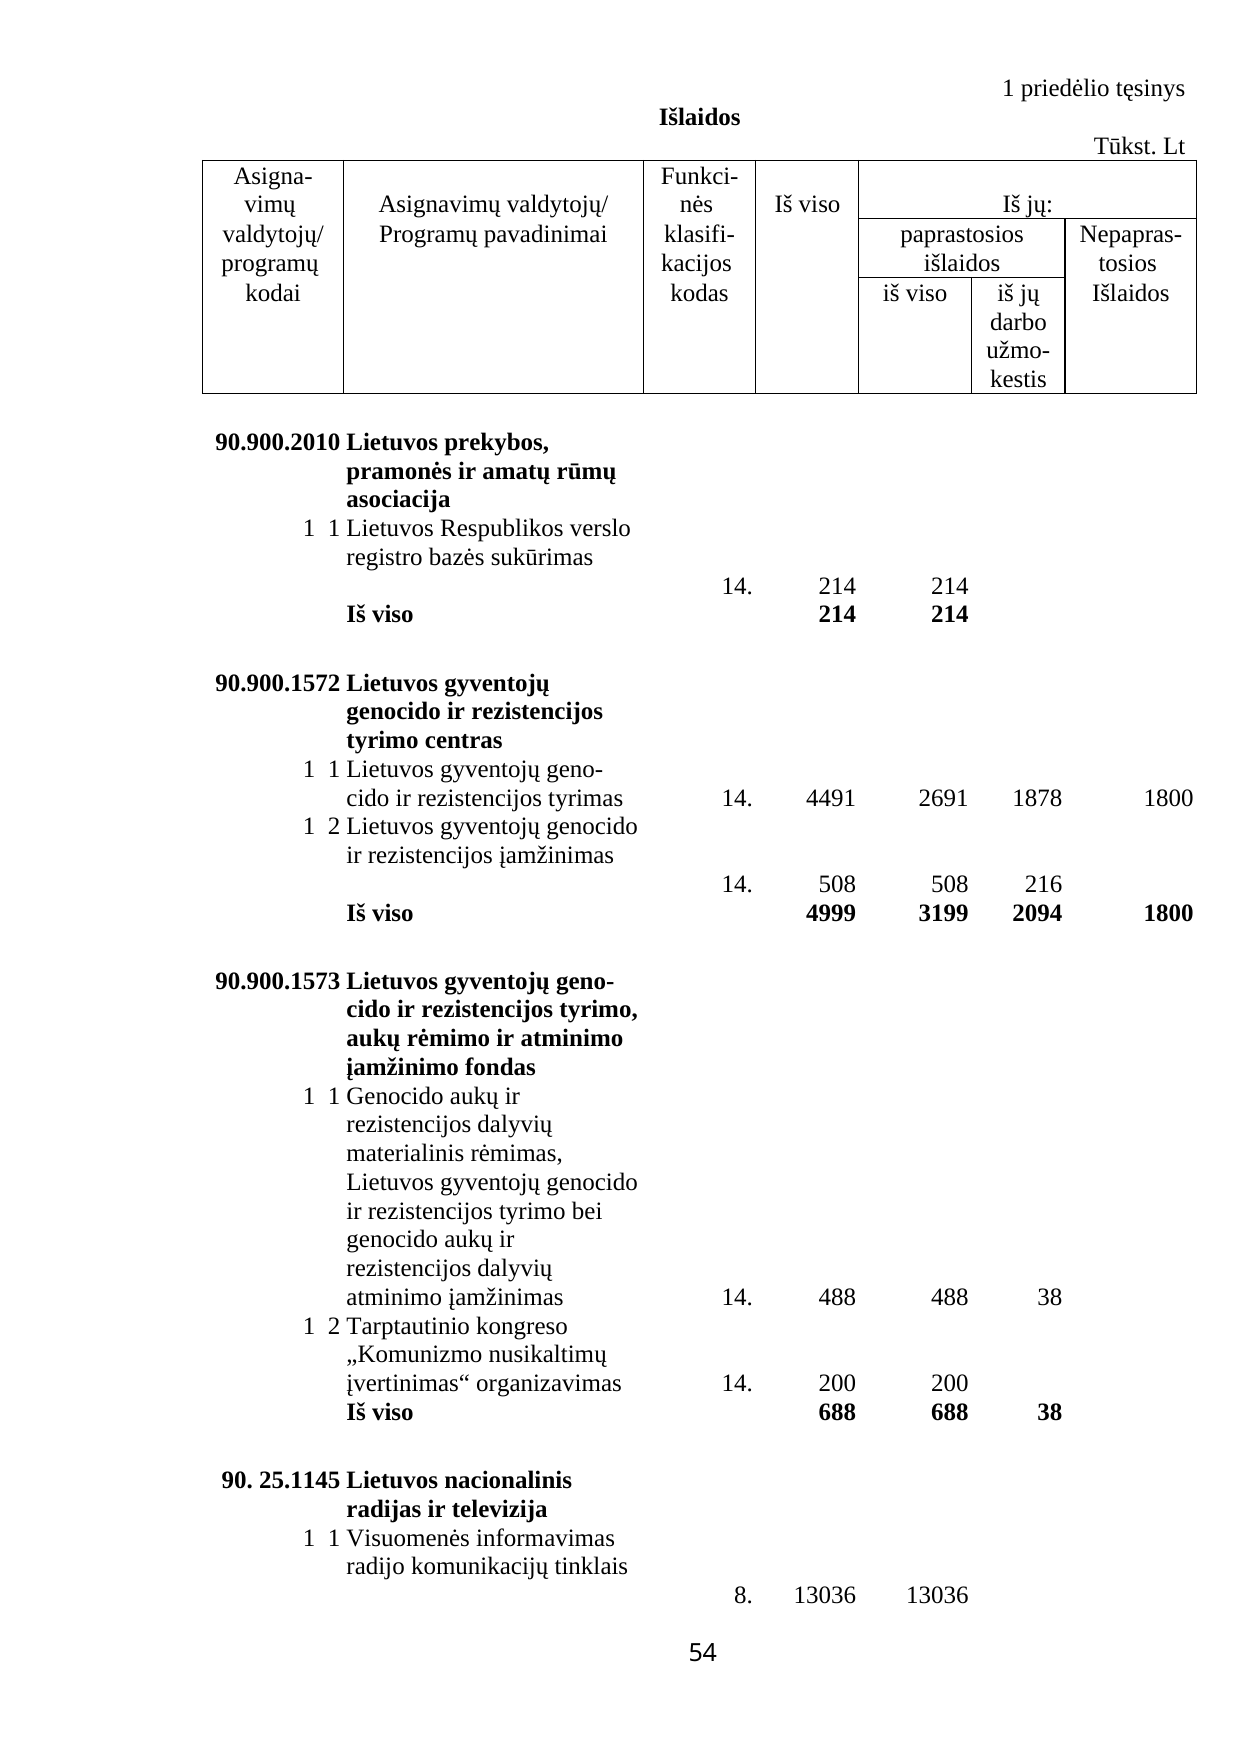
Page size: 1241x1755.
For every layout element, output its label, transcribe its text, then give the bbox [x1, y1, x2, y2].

table_cell 90.900.2010 [203, 427, 343, 513]
table_cell 1 1 [203, 754, 343, 811]
table_cell 214 [756, 600, 859, 633]
table_cell 14. [643, 811, 756, 898]
table_cell [971, 634, 1065, 668]
table_cell [343, 634, 643, 668]
table_cell 1 2 [203, 811, 343, 898]
table_cell [1065, 932, 1196, 966]
table_cell 90.900.1572 [203, 668, 343, 754]
table_cell [203, 394, 343, 427]
table_cell [643, 1397, 756, 1431]
table_cell Lietuvos prekybos, pramonės ir amatų rūmų asociacija [343, 427, 643, 513]
table_cell [1065, 668, 1196, 754]
table_cell [971, 394, 1065, 427]
table_cell 1800 [1065, 898, 1196, 932]
table_cell [971, 966, 1065, 1081]
table_cell 14. [643, 1311, 756, 1397]
table_cell 1878 [971, 754, 1065, 811]
table_cell [643, 427, 756, 513]
table_cell 1 1 [203, 1081, 343, 1311]
table_cell 200 [756, 1311, 859, 1397]
table_cell Tarptautinio kongreso „Komunizmo nusikaltimų įvertinimas“ organizavimas [343, 1311, 643, 1397]
table_cell Išlaidos [203, 102, 1196, 131]
table_cell [859, 932, 971, 966]
table_cell Funkci-nės [644, 161, 755, 218]
table_cell [756, 1465, 859, 1523]
table_cell 3199 [859, 898, 971, 932]
table_cell 14. [643, 754, 756, 811]
table_cell valdytojų/ programų [203, 218, 343, 277]
table_cell [343, 1431, 643, 1465]
table_cell [203, 898, 343, 932]
table_cell Lietuvos Respublikos verslo registro bazės sukūrimas [343, 513, 643, 599]
table_cell [756, 634, 859, 668]
table_cell [643, 1465, 756, 1523]
table_cell 214 [756, 513, 859, 599]
table_cell 90. 25.1145 [203, 1465, 343, 1523]
table_cell [643, 600, 756, 633]
table_cell [203, 600, 343, 633]
table_cell [1065, 394, 1196, 427]
table_cell [1065, 1523, 1196, 1609]
table_cell 214 [859, 513, 971, 599]
table_cell iš jų darbo užmo-kestis [972, 278, 1064, 393]
table_cell 38 [971, 1081, 1065, 1311]
table_cell Programų pavadinimai [344, 218, 643, 277]
table_cell [643, 394, 756, 427]
table_cell [859, 1465, 971, 1523]
table_cell [756, 1431, 859, 1465]
table_cell 90.900.1573 [203, 966, 343, 1081]
table_cell [971, 932, 1065, 966]
table_cell 13036 [859, 1523, 971, 1609]
table_cell [1065, 966, 1196, 1081]
table_cell paprastosios išlaidos [859, 219, 1064, 277]
table_cell [859, 1431, 971, 1465]
table_cell [643, 634, 756, 668]
table_cell [756, 218, 858, 277]
table_cell iš viso [859, 278, 971, 393]
table_cell [859, 394, 971, 427]
table_cell Lietuvos gyventojų genocido ir rezistencijos įamžinimas [343, 811, 643, 898]
table_cell Lietuvos gyventojų geno-cido ir rezistencijos tyrimo, aukų rėmimo ir atminimo įamžinimo fondas [343, 966, 643, 1081]
table_header 1 priedėlio tęsinys [203, 74, 1196, 102]
table_cell [756, 394, 859, 427]
table_cell Lietuvos gyventojų geno-cido ir rezistencijos tyrimas [343, 754, 643, 811]
table_cell [859, 668, 971, 754]
table_cell [1065, 1431, 1196, 1465]
table_cell Asigna-vimų [203, 161, 343, 218]
table_cell [1065, 1311, 1196, 1397]
table_cell Iš jų: [859, 161, 1196, 218]
table_cell [1065, 811, 1196, 898]
table_cell 1800 [1065, 754, 1196, 811]
table_cell [643, 668, 756, 754]
table_cell [1065, 1081, 1196, 1311]
table_cell Iš viso [343, 898, 643, 932]
table_cell [643, 898, 756, 932]
table_cell [756, 932, 859, 966]
table_cell Lietuvos gyventojų genocido ir rezistencijos tyrimo centras [343, 668, 643, 754]
table_cell [756, 966, 859, 1081]
table_cell Iš viso [343, 1397, 643, 1431]
table_cell [971, 1431, 1065, 1465]
table_cell 38 [971, 1397, 1065, 1431]
table_cell [203, 932, 343, 966]
table_cell [343, 932, 643, 966]
table_cell [971, 1523, 1065, 1609]
table_cell [1065, 1465, 1196, 1523]
table_cell [343, 394, 643, 427]
table_cell [971, 668, 1065, 754]
table_cell Tūkst. Lt [203, 131, 1196, 160]
table_cell [859, 966, 971, 1081]
table_cell 688 [859, 1397, 971, 1431]
table_cell 2094 [971, 898, 1065, 932]
table_cell 214 [859, 600, 971, 633]
table_cell [1065, 600, 1196, 633]
table_cell [756, 668, 859, 754]
table_cell Iš viso [343, 600, 643, 633]
table_cell 1 1 [203, 1523, 343, 1609]
table_cell [971, 1465, 1065, 1523]
table_cell [1065, 634, 1196, 668]
table_cell [1065, 1397, 1196, 1431]
table_cell [756, 427, 859, 513]
table_cell 13036 [756, 1523, 859, 1609]
table_cell [643, 966, 756, 1081]
table_cell 4999 [756, 898, 859, 932]
table_cell [859, 427, 971, 513]
table_cell [1065, 427, 1196, 513]
table_cell 216 [971, 811, 1065, 898]
table_cell 508 [756, 811, 859, 898]
table_cell [971, 1311, 1065, 1397]
table_cell Genocido aukų ir rezistencijos dalyvių materialinis rėmimas, Lietuvos gyventojų genocido ir rezistencijos tyrimo bei genocido aukų ir rezistencijos dalyvių atminimo įamžinimas [343, 1081, 643, 1311]
table_cell [971, 427, 1065, 513]
table_cell 14. [643, 513, 756, 599]
table_cell [756, 277, 858, 393]
table_cell 1 1 [203, 513, 343, 599]
table_cell 2691 [859, 754, 971, 811]
table_cell Iš viso [756, 161, 858, 218]
table_cell klasifi-kacijos [644, 218, 755, 277]
table_cell [643, 932, 756, 966]
table_cell 688 [756, 1397, 859, 1431]
table_cell 1 2 [203, 1311, 343, 1397]
table_cell 200 [859, 1311, 971, 1397]
table_cell kodai [203, 277, 343, 393]
table_cell Asignavimų valdytojų/ [344, 161, 643, 218]
table_cell kodas [644, 277, 755, 393]
table_cell 488 [859, 1081, 971, 1311]
table_cell 488 [756, 1081, 859, 1311]
table_cell [971, 600, 1065, 633]
table_cell 8. [643, 1523, 756, 1609]
table_cell [1065, 513, 1196, 599]
table_cell [859, 634, 971, 668]
table_cell 508 [859, 811, 971, 898]
table_cell [203, 634, 343, 668]
table_cell [971, 513, 1065, 599]
table_cell Lietuvos nacionalinis radijas ir televizija [343, 1465, 643, 1523]
table_cell 4491 [756, 754, 859, 811]
table_cell Visuomenės informavimas radijo komunikacijų tinklais [343, 1523, 643, 1609]
table_cell Nepapras-tosios [1066, 219, 1196, 277]
table_cell [203, 1397, 343, 1431]
table_cell 14. [643, 1081, 756, 1311]
table_cell [344, 277, 643, 393]
table_cell Išlaidos [1066, 277, 1196, 393]
table_cell [203, 1431, 343, 1465]
table_cell [643, 1431, 756, 1465]
